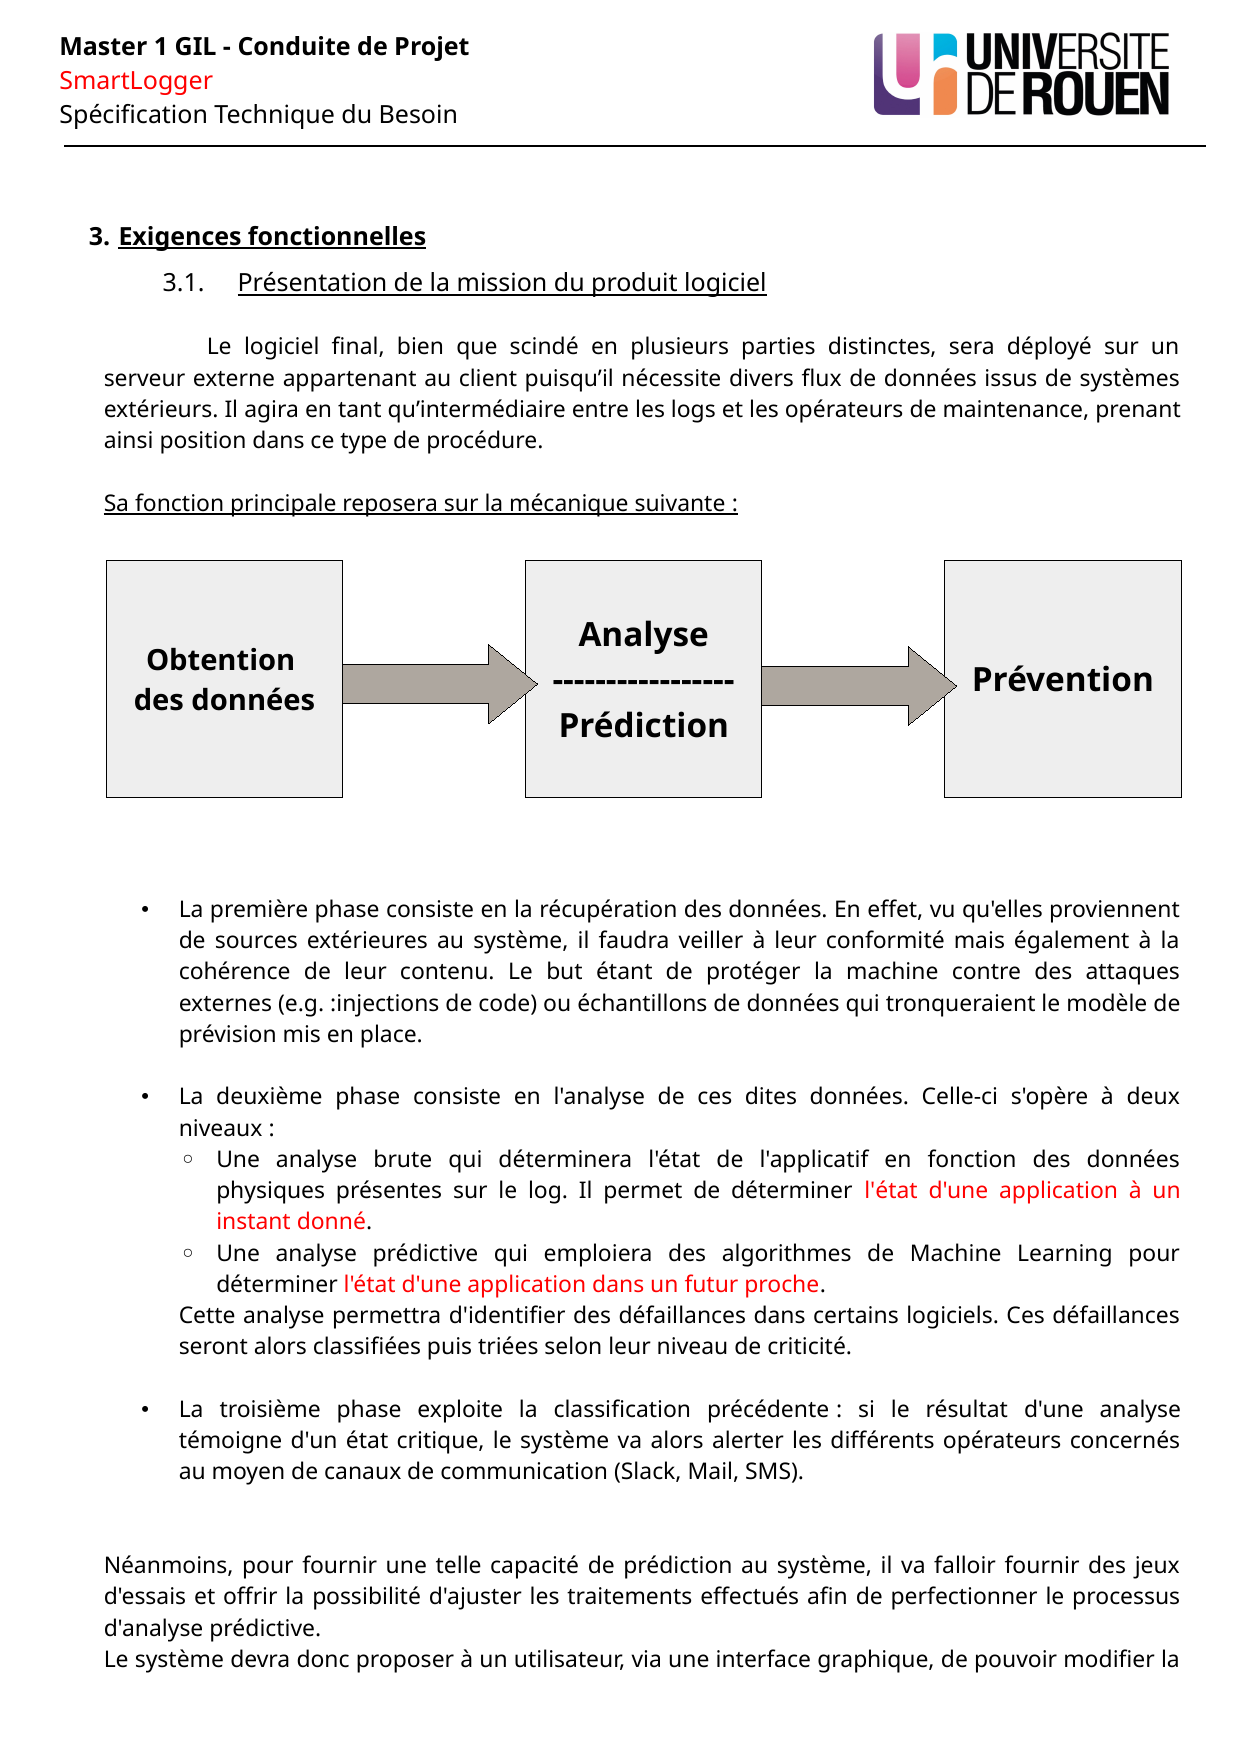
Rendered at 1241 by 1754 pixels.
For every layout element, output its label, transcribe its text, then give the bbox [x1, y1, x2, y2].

text Le système devra donc proposer à un utilisateur, via une interface graphique, de pouvoir modifier la [103, 1643, 1181, 1674]
list La troisième phase exploite la classification précédente : si le résultat d'une analyse témoigne d'un état critique, le système va alors alerter les différents opérateurs concernés au moyen de canaux de communication (Slack, Mail, SMS). [141, 1393, 1181, 1487]
picture [872, 32, 1170, 118]
list Une analyse prédictive qui emploiera des algorithmes de Machine Learning pour déterminer l'état d'une application dans un futur proche. [178, 1237, 1181, 1299]
list La deuxième phase consiste en l'analyse de ces dites données. Celle-ci s'opère à deux niveaux : [141, 1080, 1181, 1143]
list La première phase consiste en la récupération des données. En effet, vu qu'elles proviennent de sources extérieures au système, il faudra veiller à leur conformité mais également à la cohérence de leur contenu. Le but étant de protéger la machine contre des attaques externes (e.g. :injections de code) ou échantillons de données qui tronqueraient le modèle de prévision mis en place. [141, 893, 1181, 1049]
text Néanmoins, pour fournir une telle capacité de prédiction au système, il va falloir fournir des jeux d'essais et offrir la possibilité d'ajuster les traitements effectués afin de perfectionner le processus d'analyse prédictive. [103, 1549, 1181, 1643]
text Le logiciel final, bien que scindé en plusieurs parties distinctes, sera déployé sur un serveur externe appartenant au client puisqu’il nécessite divers flux de données issus de systèmes extérieurs. Il agira en tant qu’intermédiaire entre les logs et les opérateurs de maintenance, prenant ainsi position dans ce type de procédure. [103, 330, 1181, 455]
text Sa fonction principale reposera sur la mécanique suivante : [103, 487, 1181, 518]
subtitle Présentation de la mission du produit logiciel [162, 265, 1181, 299]
list Une analyse brute qui déterminera l'état de l'applicatif en fonction des données physiques présentes sur le log. Il permet de déterminer l'état d'une application à un instant donné. [178, 1143, 1181, 1237]
subtitle Exigences fonctionnelles [89, 218, 1181, 252]
list Cette analyse permettra d'identifier des défaillances dans certains logiciels. Ces défaillances seront alors classifiées puis triées selon leur niveau de criticité. [141, 1299, 1181, 1362]
